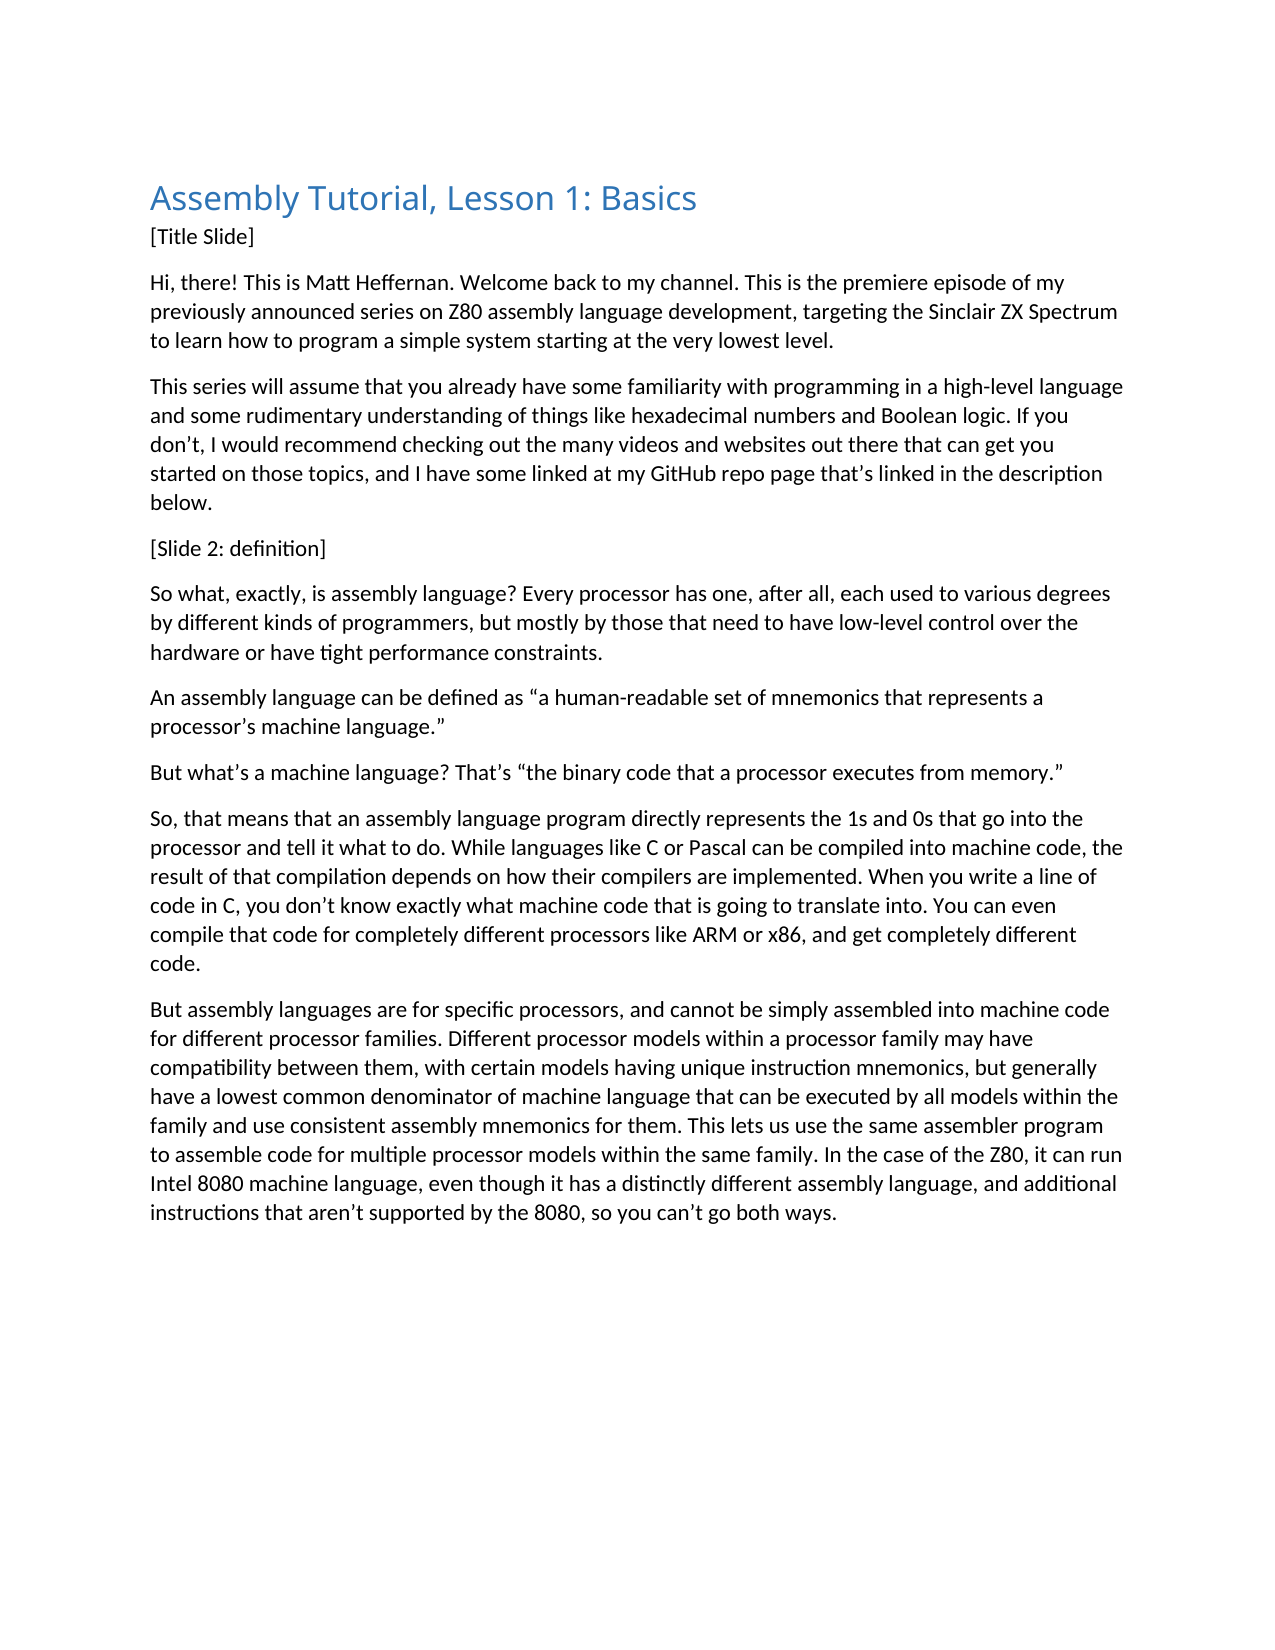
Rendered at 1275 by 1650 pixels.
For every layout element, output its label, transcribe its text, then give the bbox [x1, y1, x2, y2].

text Hi, there! This is Matt Heffernan. Welcome back to my channel. This is the premiere episode of my previously announced series on Z80 assembly language development, targeting the Sinclair ZX Spectrum to learn how to program a simple system starting at the very lowest level. [150, 268, 1125, 354]
text So what, exactly, is assembly language? Every processor has one, after all, each used to various degrees by different kinds of programmers, but mostly by those that need to have low-level control over the hardware or have tight performance constraints. [150, 579, 1125, 666]
subtitle Assembly Tutorial, Lesson 1: Basics [150, 175, 1125, 220]
text An assembly language can be defined as “a human-readable set of mnemonics that represents a processor’s machine language.” [150, 683, 1125, 740]
text [Title Slide] [150, 222, 1125, 250]
text So, that means that an assembly language program directly represents the 1s and 0s that go into the processor and tell it what to do. While languages like C or Pascal can be compiled into machine code, the result of that compilation depends on how their compilers are implemented. When you write a line of code in C, you don’t know exactly what machine code that is going to translate into. You can even compile that code for completely different processors like ARM or x86, and get completely different code. [150, 804, 1125, 977]
text But what’s a machine language? That’s “the binary code that a processor executes from memory.” [150, 758, 1125, 786]
text This series will assume that you already have some familiarity with programming in a high-level language and some rudimentary understanding of things like hexadecimal numbers and Boolean logic. If you don’t, I would recommend checking out the many videos and websites out there that can get you started on those topics, and I have some linked at my GitHub repo page that’s linked in the description below. [150, 372, 1125, 516]
text [Slide 2: definition] [150, 534, 1125, 562]
text But assembly languages are for specific processors, and cannot be simply assembled into machine code for different processor families. Different processor models within a processor family may have compatibility between them, with certain models having unique instruction mnemonics, but generally have a lowest common denominator of machine language that can be executed by all models within the family and use consistent assembly mnemonics for them. This lets us use the same assembler program to assemble code for multiple processor models within the same family. In the case of the Z80, it can run Intel 8080 machine language, even though it has a distinctly different assembly language, and additional instructions that aren’t supported by the 8080, so you can’t go both ways. [150, 995, 1125, 1226]
